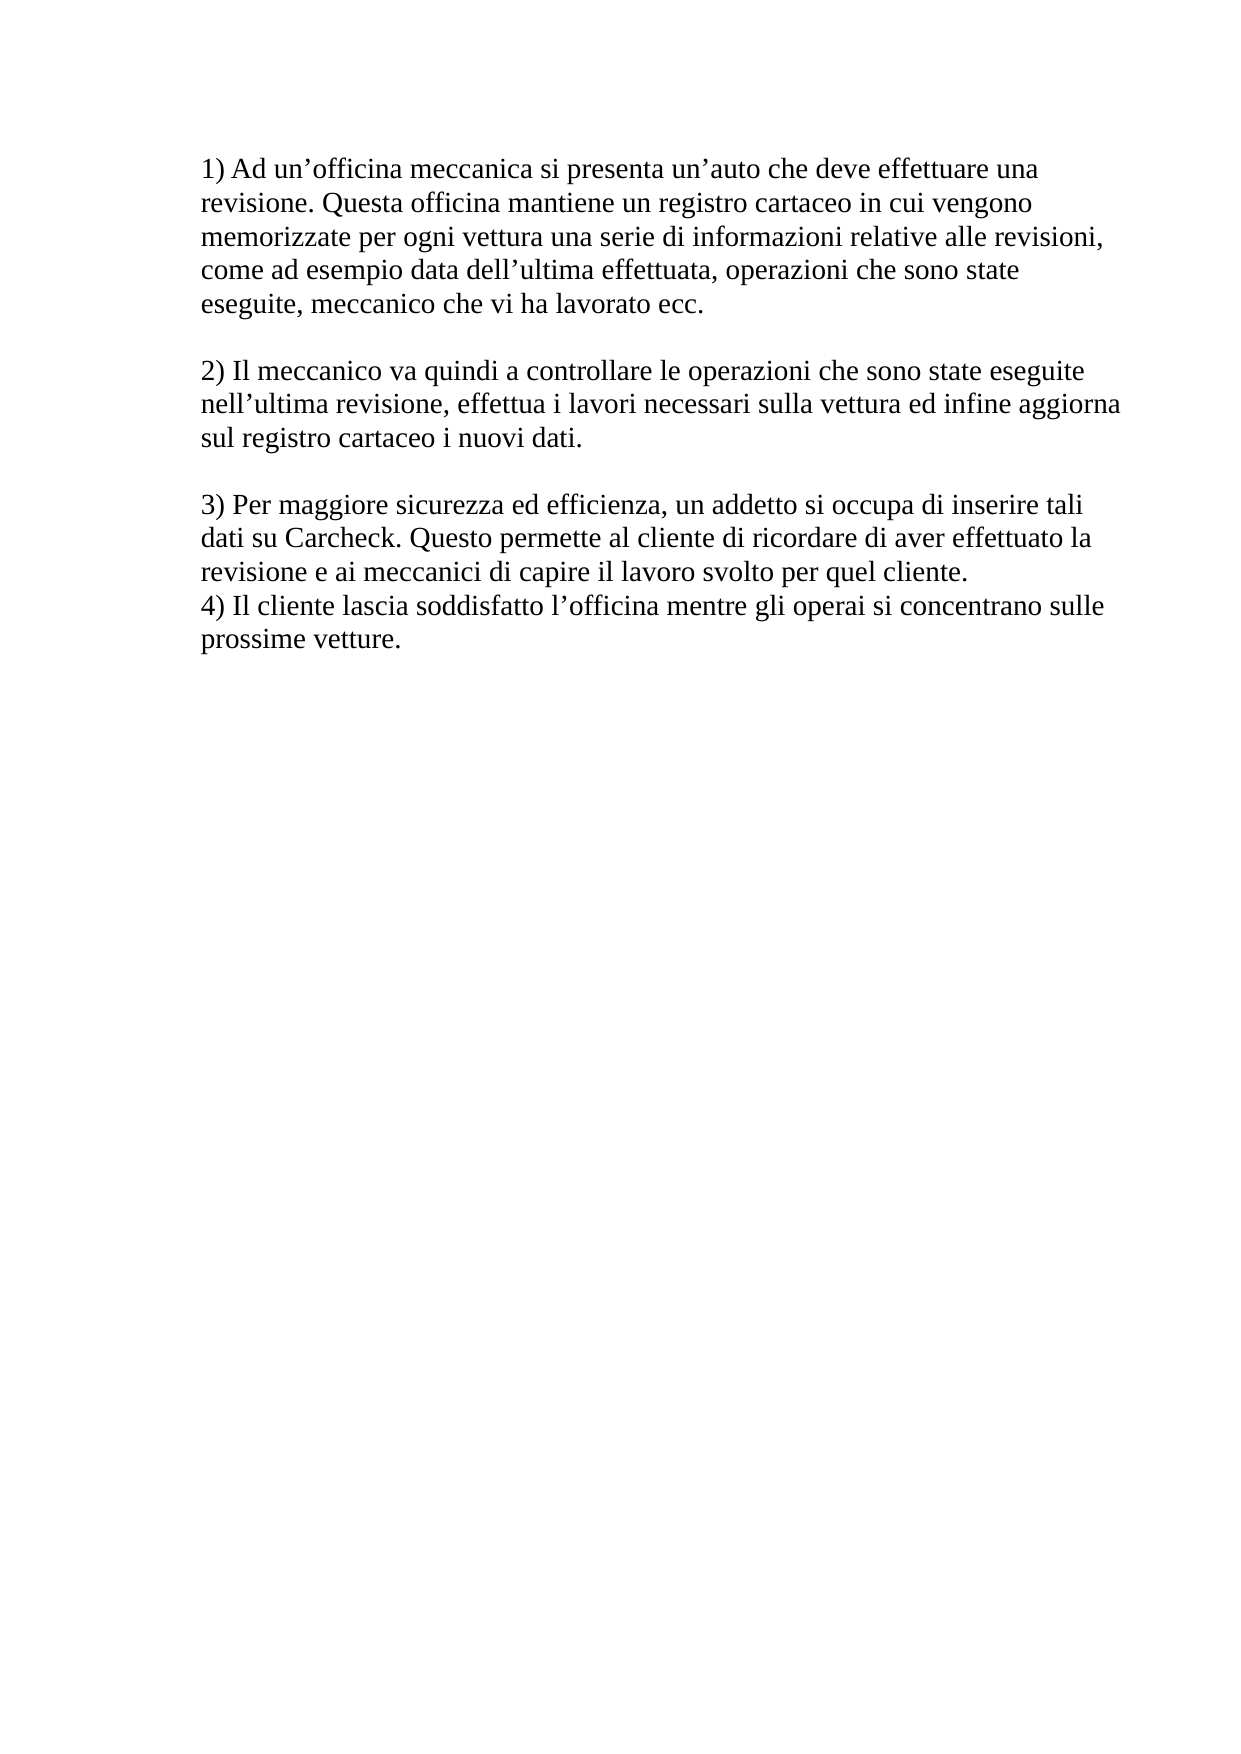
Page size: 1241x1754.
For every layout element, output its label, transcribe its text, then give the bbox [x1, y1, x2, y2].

list 1) Ad un’officina meccanica si presenta un’auto che deve effettuare una revisione. Questa officina mantiene un registro cartaceo in cui vengono memorizzate per ogni vettura una serie di informazioni relative alle revisioni, come ad esempio data dell’ultima effettuata, operazioni che sono state eseguite, meccanico che vi ha lavorato ecc. 2) Il meccanico va quindi a controllare le operazioni che sono state eseguite nell’ultima revisione, effettua i lavori necessari sulla vettura ed infine aggiorna sul registro cartaceo i nuovi dati. 3) Per maggiore sicurezza ed efficienza, un addetto si occupa di inserire tali dati su Carcheck. Questo permette al cliente di ricordare di aver effettuato la revisione e ai meccanici di capire il lavoro svolto per quel cliente. 4) Il cliente lascia soddisfatto l’officina mentre gli operai si concentrano sulle prossime vetture. [156, 118, 1122, 717]
